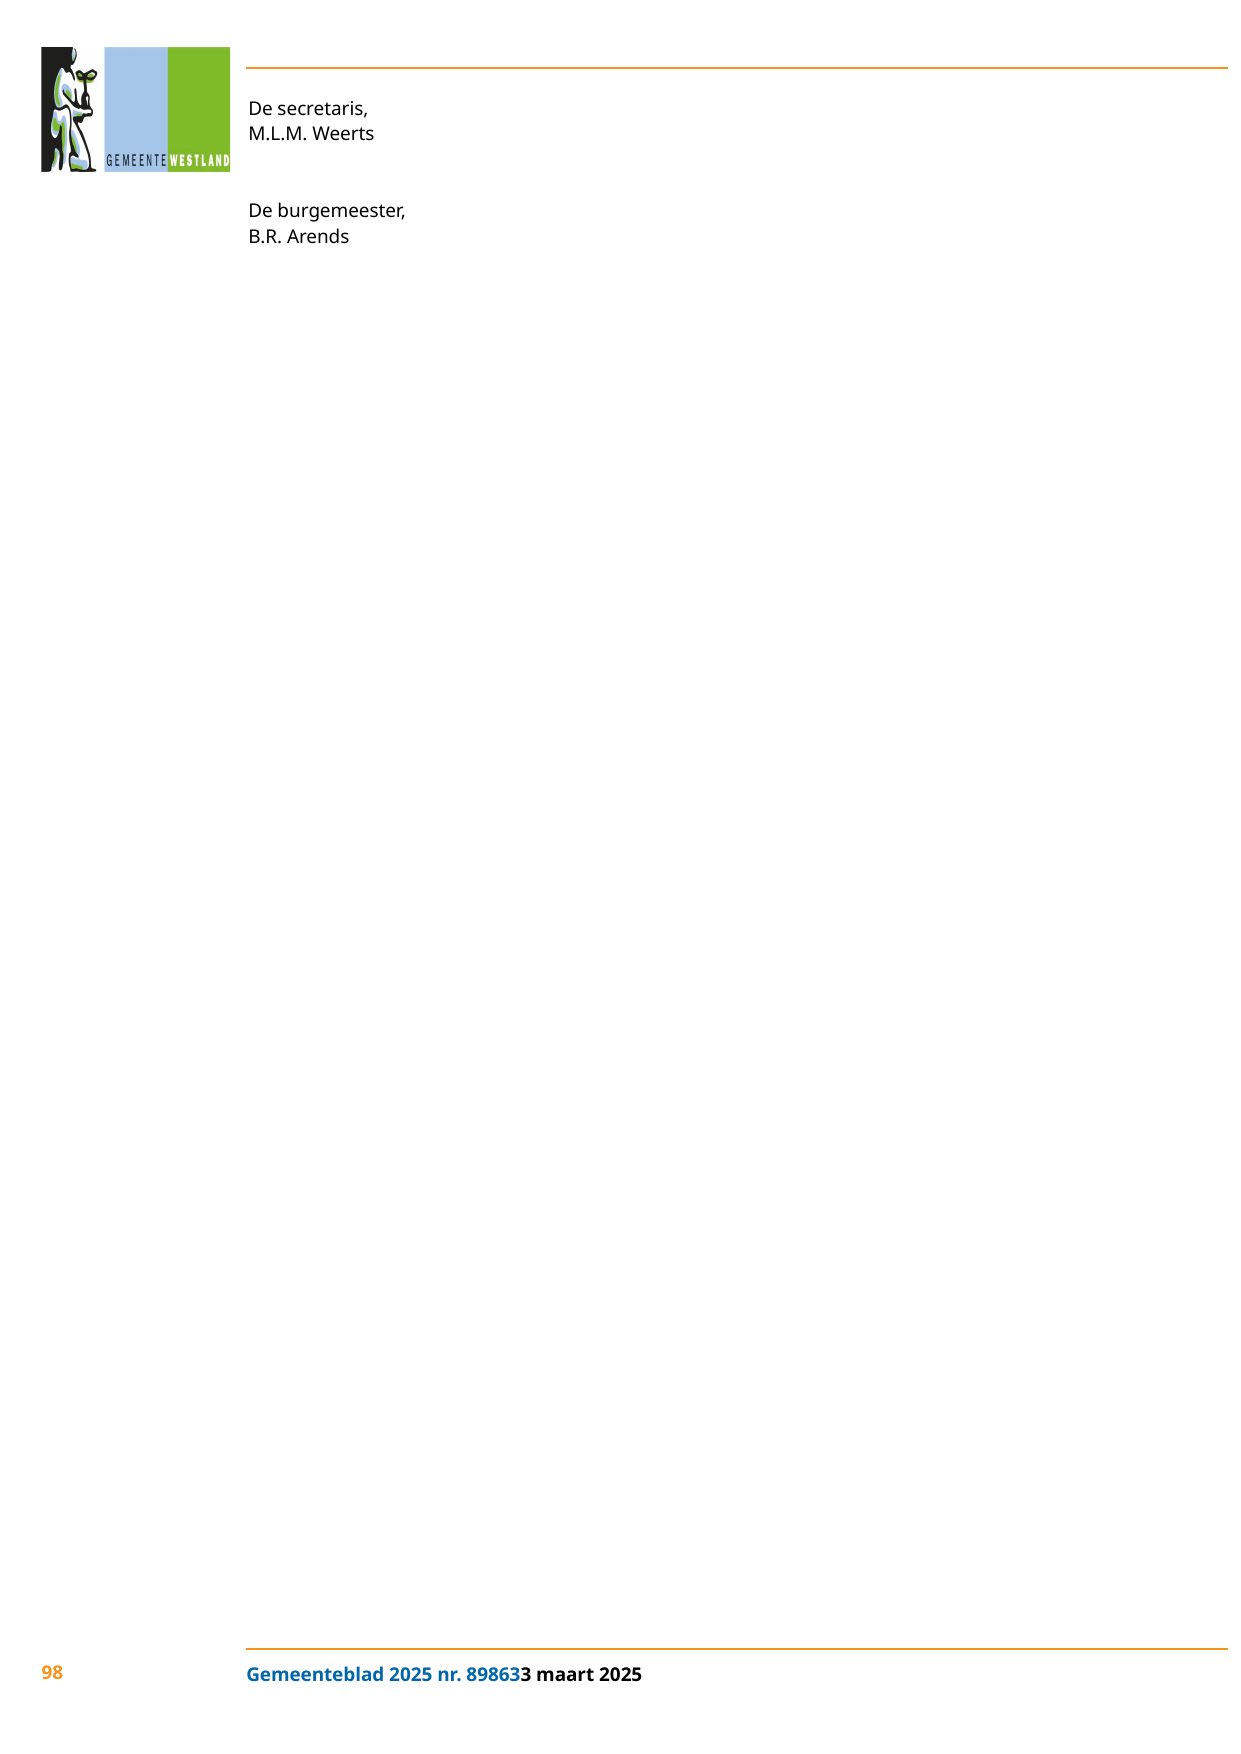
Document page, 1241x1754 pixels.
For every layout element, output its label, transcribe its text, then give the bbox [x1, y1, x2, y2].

text De secretaris, [248, 95, 1152, 121]
text M.L.M. Weerts [248, 121, 1152, 146]
text De burgemeester, [248, 198, 1152, 223]
picture [41, 47, 231, 172]
text B.R. Arends [248, 223, 1152, 249]
